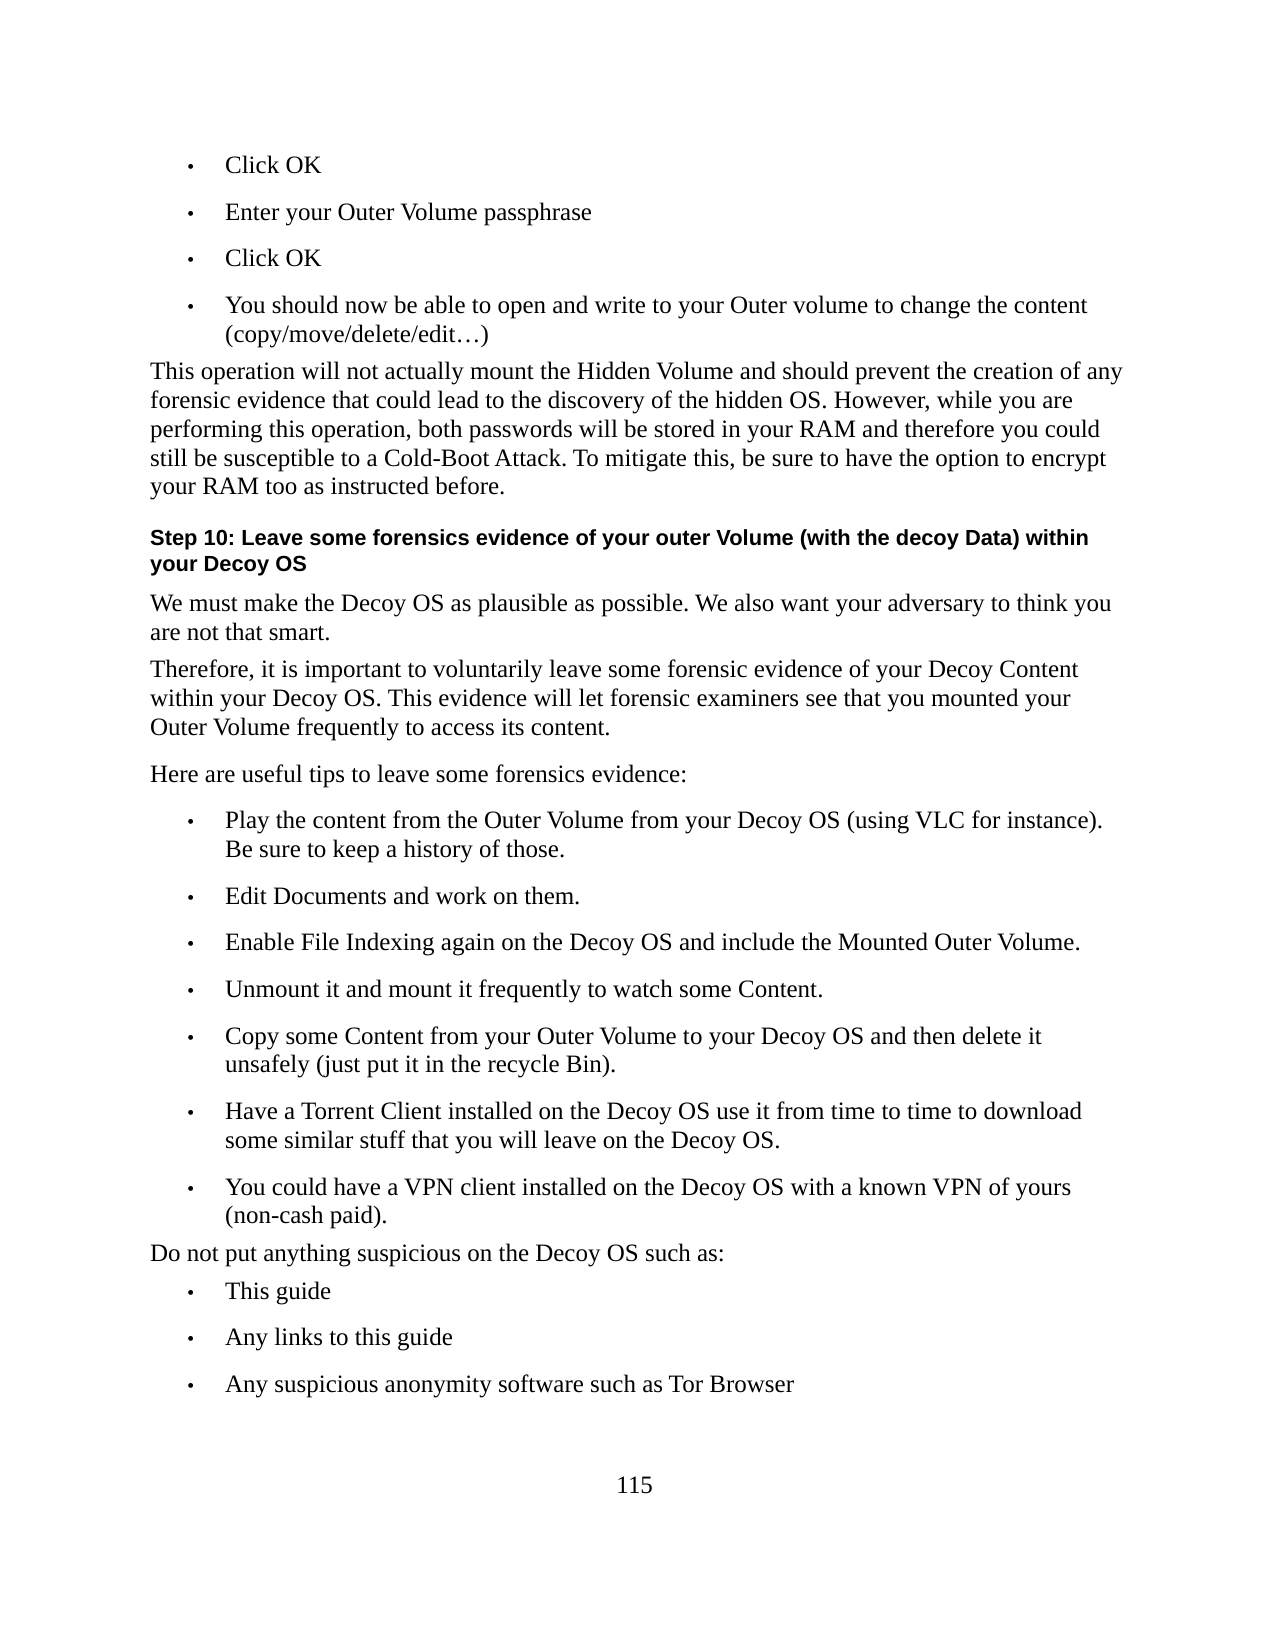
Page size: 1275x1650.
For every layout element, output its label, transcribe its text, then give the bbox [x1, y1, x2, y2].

list Click OK [187, 150, 1125, 179]
list Play the content from the Outer Volume from your Decoy OS (using VLC for instance). Be sure to keep a history of those. [187, 805, 1125, 863]
list Any suspicious anonymity software such as Tor Browser [187, 1369, 1125, 1398]
list Unmount it and mount it frequently to watch some Content. [187, 974, 1125, 1003]
subtitle Step 10: Leave some forensics evidence of your outer Volume (with the decoy Data) within your Decoy OS [150, 525, 1125, 576]
text We must make the Decoy OS as plausible as possible. We also want your adversary to think you are not that smart. [150, 588, 1125, 646]
text Therefore, it is important to voluntarily leave some forensic evidence of your Decoy Content within your Decoy OS. This evidence will let forensic examiners see that you mounted your Outer Volume frequently to access its content. [150, 654, 1125, 741]
text Do not put anything suspicious on the Decoy OS such as: [150, 1238, 1125, 1267]
list Enter your Outer Volume passphrase [187, 197, 1125, 225]
list You could have a VPN client installed on the Decoy OS with a known VPN of yours (non-cash paid). [187, 1172, 1125, 1229]
list Enable File Indexing again on the Decoy OS and include the Mounted Outer Volume. [187, 927, 1125, 956]
list This guide [187, 1276, 1125, 1304]
list Edit Documents and work on them. [187, 881, 1125, 909]
list Click OK [187, 243, 1125, 272]
text This operation will not actually mount the Hidden Volume and should prevent the creation of any forensic evidence that could lead to the discovery of the hidden OS. However, while you are performing this operation, both passwords will be stored in your RAM and therefore you could still be susceptible to a Cold-Boot Attack. To mitigate this, be sure to have the option to encrypt your RAM too as instructed before. [150, 356, 1125, 500]
list Any links to this guide [187, 1322, 1125, 1351]
list Have a Torrent Client installed on the Decoy OS use it from time to time to download some similar stuff that you will leave on the Decoy OS. [187, 1096, 1125, 1154]
text Here are useful tips to leave some forensics evidence: [150, 759, 1125, 787]
list Copy some Content from your Outer Volume to your Decoy OS and then delete it unsafely (just put it in the recycle Bin). [187, 1021, 1125, 1078]
list You should now be able to open and write to your Outer volume to change the content (copy/move/delete/edit…) [187, 290, 1125, 347]
